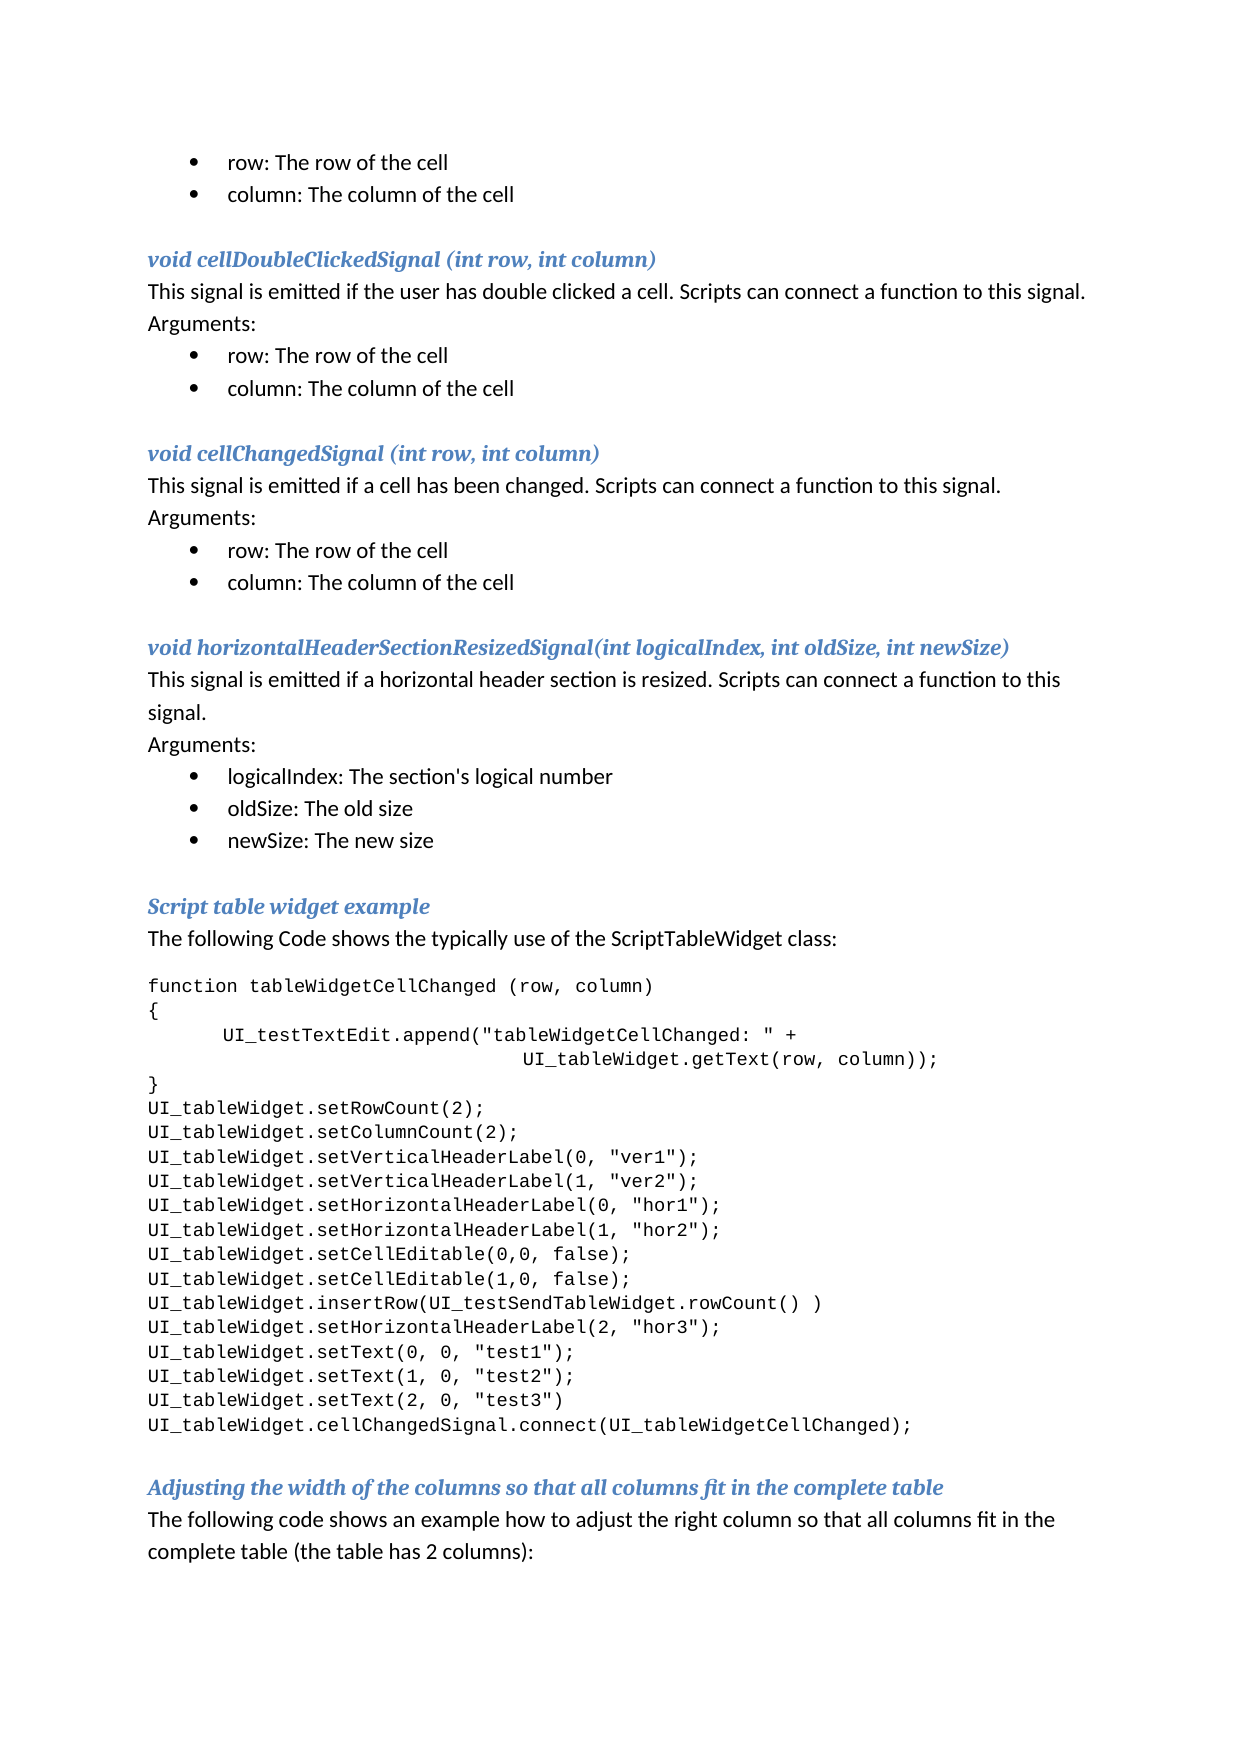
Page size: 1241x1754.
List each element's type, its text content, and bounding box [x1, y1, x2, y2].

text UI_tableWidget.setVerticalHeaderLabel(1, "ver2"); [148, 1172, 1093, 1193]
text UI_tableWidget.getText(row, column)); [148, 1050, 1093, 1071]
text UI_tableWidget.setHorizontalHeaderLabel(1, "hor2"); [148, 1221, 1093, 1242]
subtitle Script table widget example [148, 894, 1093, 920]
list oldSize: The old size [190, 794, 1093, 822]
list newSize: The new size [190, 826, 1093, 854]
list logicalIndex: The section's logical number [190, 762, 1093, 790]
subtitle void horizontalHeaderSectionResizedSignal(int logicalIndex, int oldSize, int newSize) [148, 635, 1093, 662]
text Arguments: [148, 730, 1093, 758]
subtitle Adjusting the width of the columns so that all columns fit in the complete table [148, 1475, 1093, 1501]
text Arguments: [148, 309, 1093, 337]
text UI_tableWidget.setCellEditable(1,0, false); [148, 1269, 1093, 1291]
text UI_tableWidget.setText(1, 0, "test2"); [148, 1367, 1093, 1388]
text UI_tableWidget.setCellEditable(0,0, false); [148, 1245, 1093, 1266]
list row: The row of the cell [190, 342, 1093, 370]
text UI_tableWidget.setRowCount(2); [148, 1099, 1093, 1120]
text UI_tableWidget.setVerticalHeaderLabel(0, "ver1"); [148, 1147, 1093, 1169]
subtitle void cellChangedSignal (int row, int column) [148, 441, 1093, 467]
text UI_tableWidget.setHorizontalHeaderLabel(0, "hor1"); [148, 1196, 1093, 1217]
text UI_tableWidget.cellChangedSignal.connect(UI_tableWidgetCellChanged); [148, 1416, 1093, 1437]
list row: The row of the cell [190, 148, 1093, 176]
text function tableWidgetCellChanged (row, column) [148, 977, 1093, 998]
list row: The row of the cell [190, 536, 1093, 564]
text UI_tableWidget.insertRow(UI_testSendTableWidget.rowCount() ) [148, 1294, 1093, 1315]
text The following Code shows the typically use of the ScriptTableWidget class: [148, 924, 1093, 952]
text } [148, 1074, 1093, 1096]
text UI_tableWidget.setHorizontalHeaderLabel(2, "hor3"); [148, 1318, 1093, 1339]
text The following code shows an example how to adjust the right column so that all columns fit in the complete table (the table has 2 columns): [148, 1505, 1093, 1566]
subtitle void cellDoubleClickedSignal (int row, int column) [148, 247, 1093, 273]
text This signal is emitted if a horizontal header section is resized. Scripts can connect a function to this signal. [148, 665, 1093, 726]
text Arguments: [148, 503, 1093, 532]
text { [148, 1001, 1093, 1022]
text This signal is emitted if the user has double clicked a cell. Scripts can connect a function to this signal. [148, 277, 1093, 305]
text UI_tableWidget.setColumnCount(2); [148, 1123, 1093, 1144]
text UI_tableWidget.setText(2, 0, "test3") [148, 1391, 1093, 1412]
text This signal is emitted if a cell has been changed. Scripts can connect a function to this signal. [148, 471, 1093, 499]
list column: The column of the cell [190, 568, 1093, 596]
list column: The column of the cell [190, 374, 1093, 402]
text UI_testTextEdit.append("tableWidgetCellChanged: " + [148, 1026, 1093, 1047]
text UI_tableWidget.setText(0, 0, "test1"); [148, 1342, 1093, 1364]
list column: The column of the cell [190, 180, 1093, 208]
